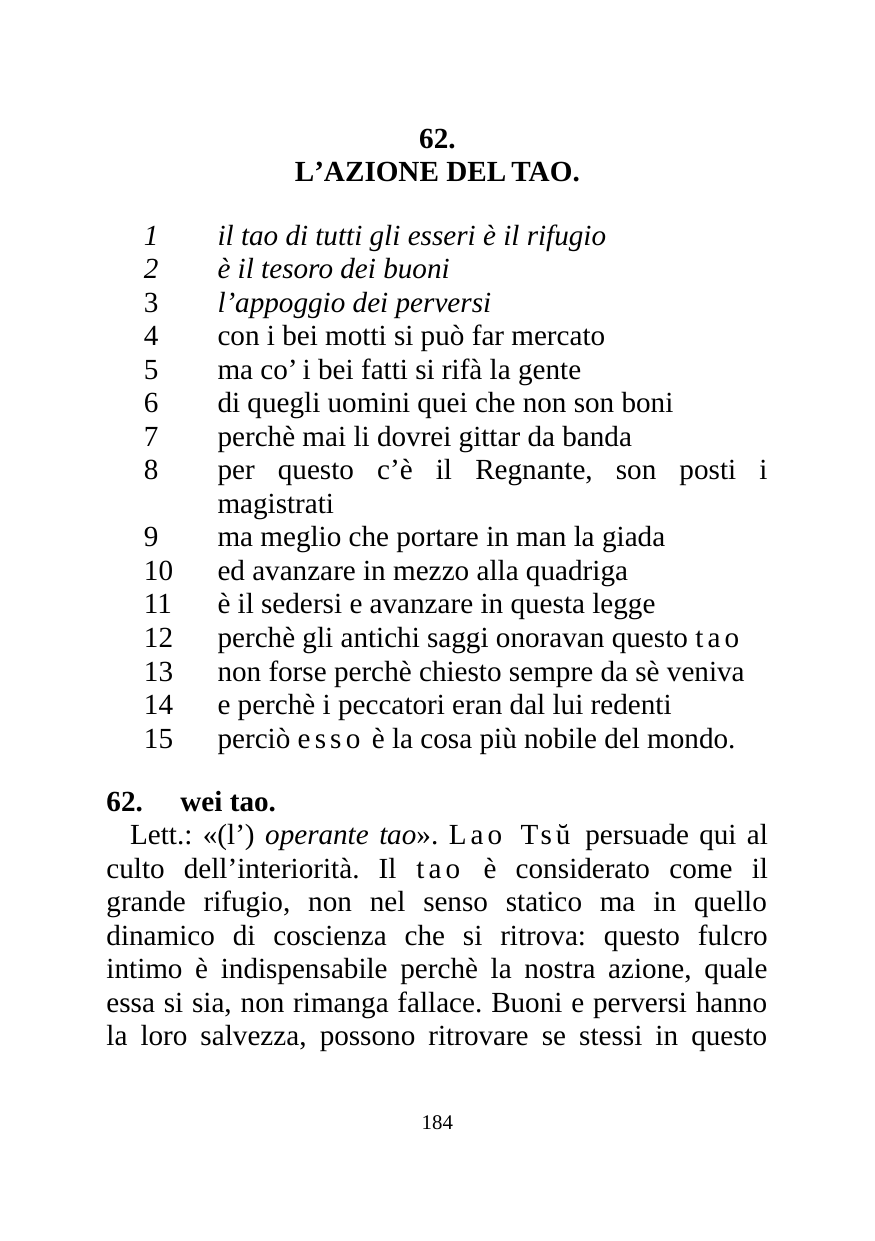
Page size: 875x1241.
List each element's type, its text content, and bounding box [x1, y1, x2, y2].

subtitle 62. L’azione del tao. [106, 121, 768, 188]
list perchè mai li dovrei gittar da banda [144, 419, 768, 452]
list ma meglio che portare in man la giada [144, 519, 768, 553]
list l’appoggio dei perversi [144, 285, 768, 318]
list con i bei motti si può far mercato [144, 318, 768, 352]
text 62. wei tao. [106, 784, 768, 817]
list ed avanzare in mezzo alla quadriga [144, 553, 768, 587]
list il tao di tutti gli esseri è il rifugio [144, 218, 768, 251]
list e perchè i peccatori eran dal lui redenti [144, 687, 768, 721]
list perchè gli antichi saggi onoravan questo tao [144, 620, 768, 654]
list per questo c’è il Regnante, son posti i magistrati [144, 452, 768, 519]
list è il sedersi e avanzare in questa legge [144, 587, 768, 620]
text Lett.: «(l’) operante tao». Lao Tsŭ persuade qui al culto dell’interiorità. Il tao è considerato come il grande rifugio, non nel senso statico ma in quello dinamico di coscienza che si ritrova: questo fulcro intimo è indispensabile perchè la nostra azione, quale essa si sia, non rimanga fallace. Buoni e perversi hanno la loro salvezza, possono ritrovare se stessi in questo [106, 817, 768, 1052]
list di quegli uomini quei che non son boni [144, 385, 768, 419]
list perciò esso è la cosa più nobile del mondo. [144, 721, 768, 754]
list non forse perchè chiesto sempre da sè veniva [144, 654, 768, 687]
list è il tesoro dei buoni [144, 251, 768, 285]
list ma co’ i bei fatti si rifà la gente [144, 352, 768, 385]
